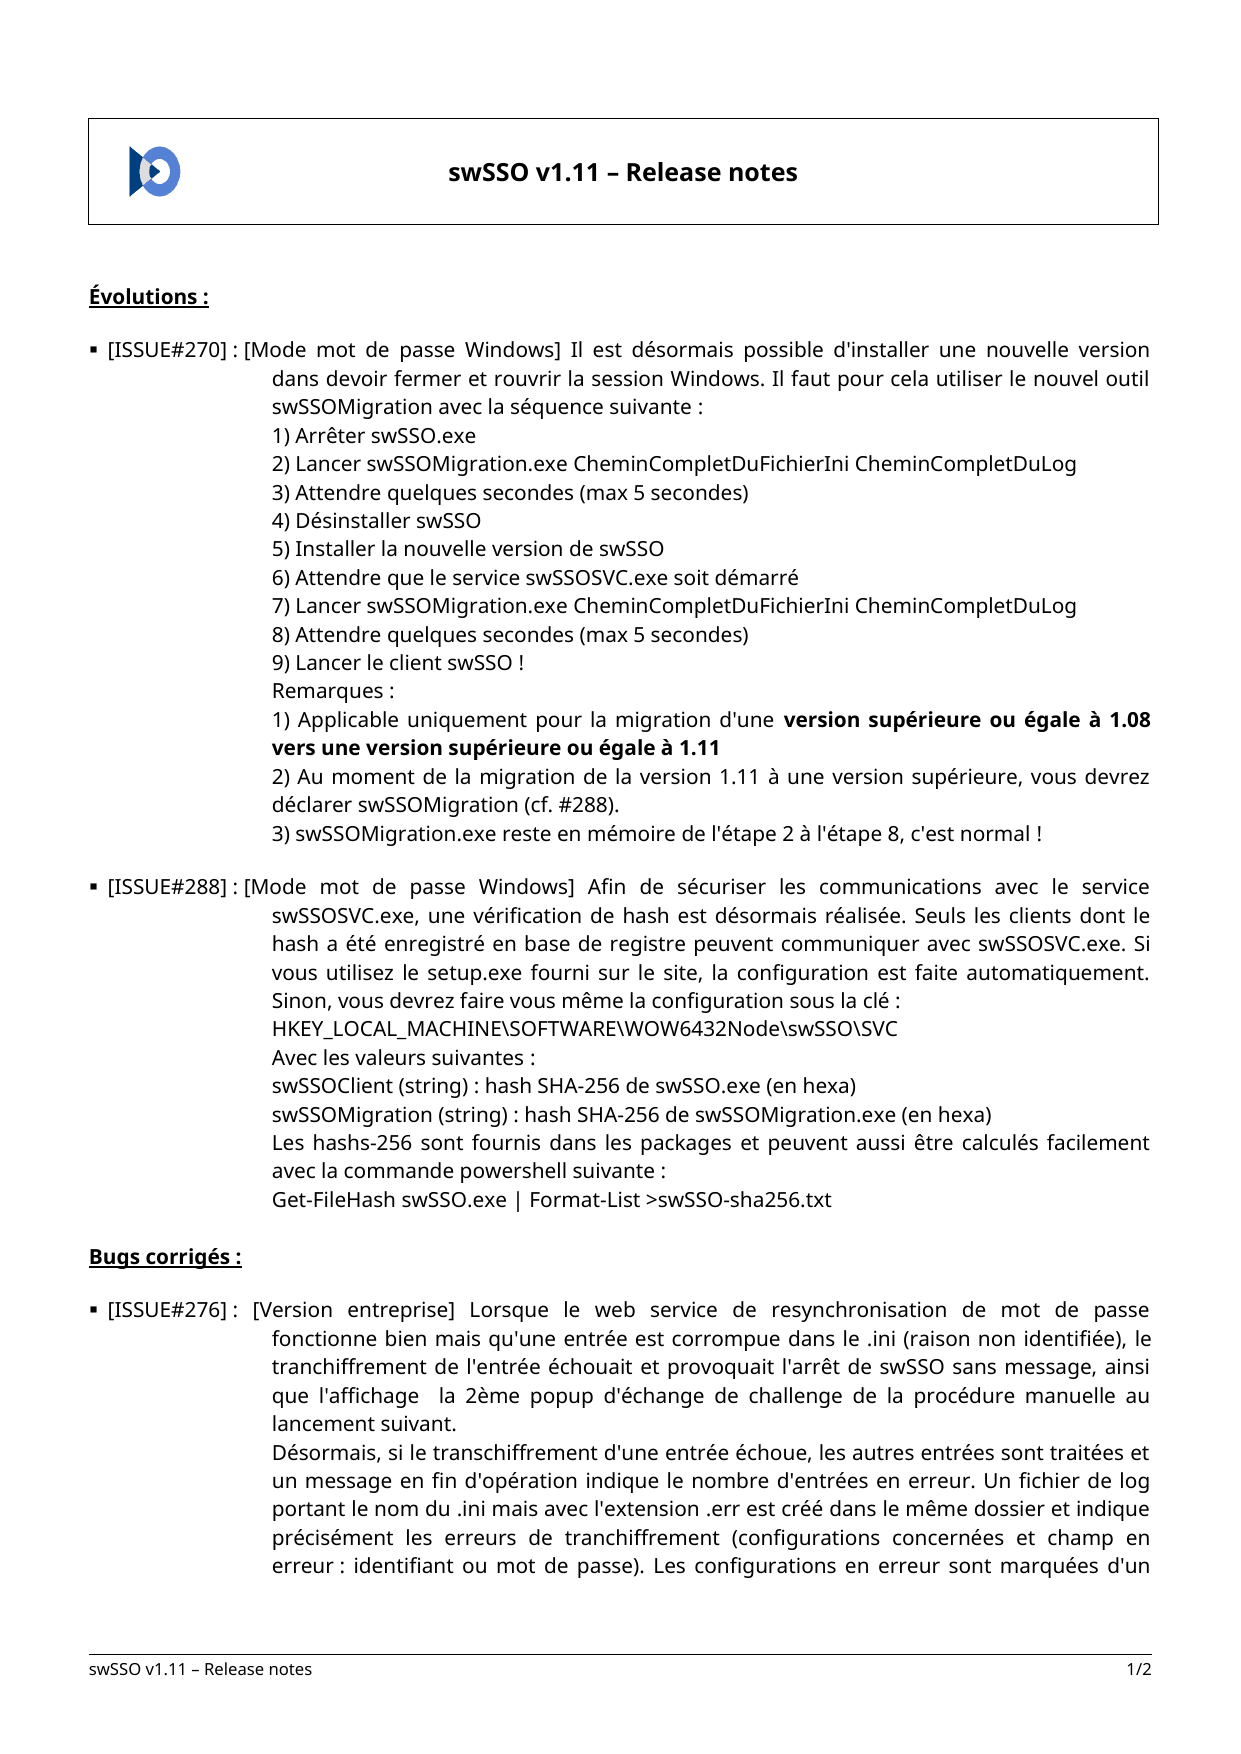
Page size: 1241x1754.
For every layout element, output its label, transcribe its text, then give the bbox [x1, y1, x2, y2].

text Évolutions : [89, 282, 1152, 310]
picture [124, 140, 185, 203]
table_header swSSO v1.11 – Release notes [220, 119, 1026, 224]
list [ISSUE#276] : [Version entreprise] Lorsque le web service de resynchronisation de mot de passe fonctionne bien mais qu'une entrée est corrompue dans le .ini (raison non identifiée), le tranchiffrement de l'entrée échouait et provoquait l'arrêt de swSSO sans message, ainsi que l'affichage la 2ème popup d'échange de challenge de la procédure manuelle au lancement suivant. Désormais, si le transchiffrement d'une entrée échoue, les autres entrées sont traitées et un message en fin d'opération indique le nombre d'entrées en erreur. Un fichier de log portant le nom du .ini mais avec l'extension .err est créé dans le même dossier et indique précisément les erreurs de tranchiffrement (configurations concernées et champ en erreur : identifiant ou mot de passe). Les configurations en erreur sont marquées d'un [89, 1295, 1152, 1580]
table_header [1026, 119, 1158, 224]
list [ISSUE#288] : [Mode mot de passe Windows] Afin de sécuriser les communications avec le service swSSOSVC.exe, une vérification de hash est désormais réalisée. Seuls les clients dont le hash a été enregistré en base de registre peuvent communiquer avec swSSOSVC.exe. Si vous utilisez le setup.exe fourni sur le site, la configuration est faite automatiquement. Sinon, vous devrez faire vous même la configuration sous la clé : HKEY_LOCAL_MACHINE\SOFTWARE\WOW6432Node\swSSO\SVC Avec les valeurs suivantes : swSSOClient (string) : hash SHA-256 de swSSO.exe (en hexa) swSSOMigration (string) : hash SHA-256 de swSSOMigration.exe (en hexa) Les hashs-256 sont fournis dans les packages et peuvent aussi être calculés facilement avec la commande powershell suivante : Get-FileHash swSSO.exe | Format-List >swSSO-sha256.txt [89, 872, 1152, 1242]
list [ISSUE#270] : [Mode mot de passe Windows] Il est désormais possible d'installer une nouvelle version dans devoir fermer et rouvrir la session Windows. Il faut pour cela utiliser le nouvel outil swSSOMigration avec la séquence suivante : 1) Arrêter swSSO.exe 2) Lancer swSSOMigration.exe CheminCompletDuFichierIni CheminCompletDuLog 3) Attendre quelques secondes (max 5 secondes) 4) Désinstaller swSSO 5) Installer la nouvelle version de swSSO 6) Attendre que le service swSSOSVC.exe soit démarré 7) Lancer swSSOMigration.exe CheminCompletDuFichierIni CheminCompletDuLog 8) Attendre quelques secondes (max 5 secondes) 9) Lancer le client swSSO ! Remarques : 1) Applicable uniquement pour la migration d'une version supérieure ou égale à 1.08 vers une version supérieure ou égale à 1.11 2) Au moment de la migration de la version 1.11 à une version supérieure, vous devrez déclarer swSSOMigration (cf. #288). 3) swSSOMigration.exe reste en mémoire de l'étape 2 à l'étape 8, c'est normal ! [89, 335, 1152, 847]
table_header [89, 119, 220, 224]
text Bugs corrigés : [89, 1242, 1152, 1270]
